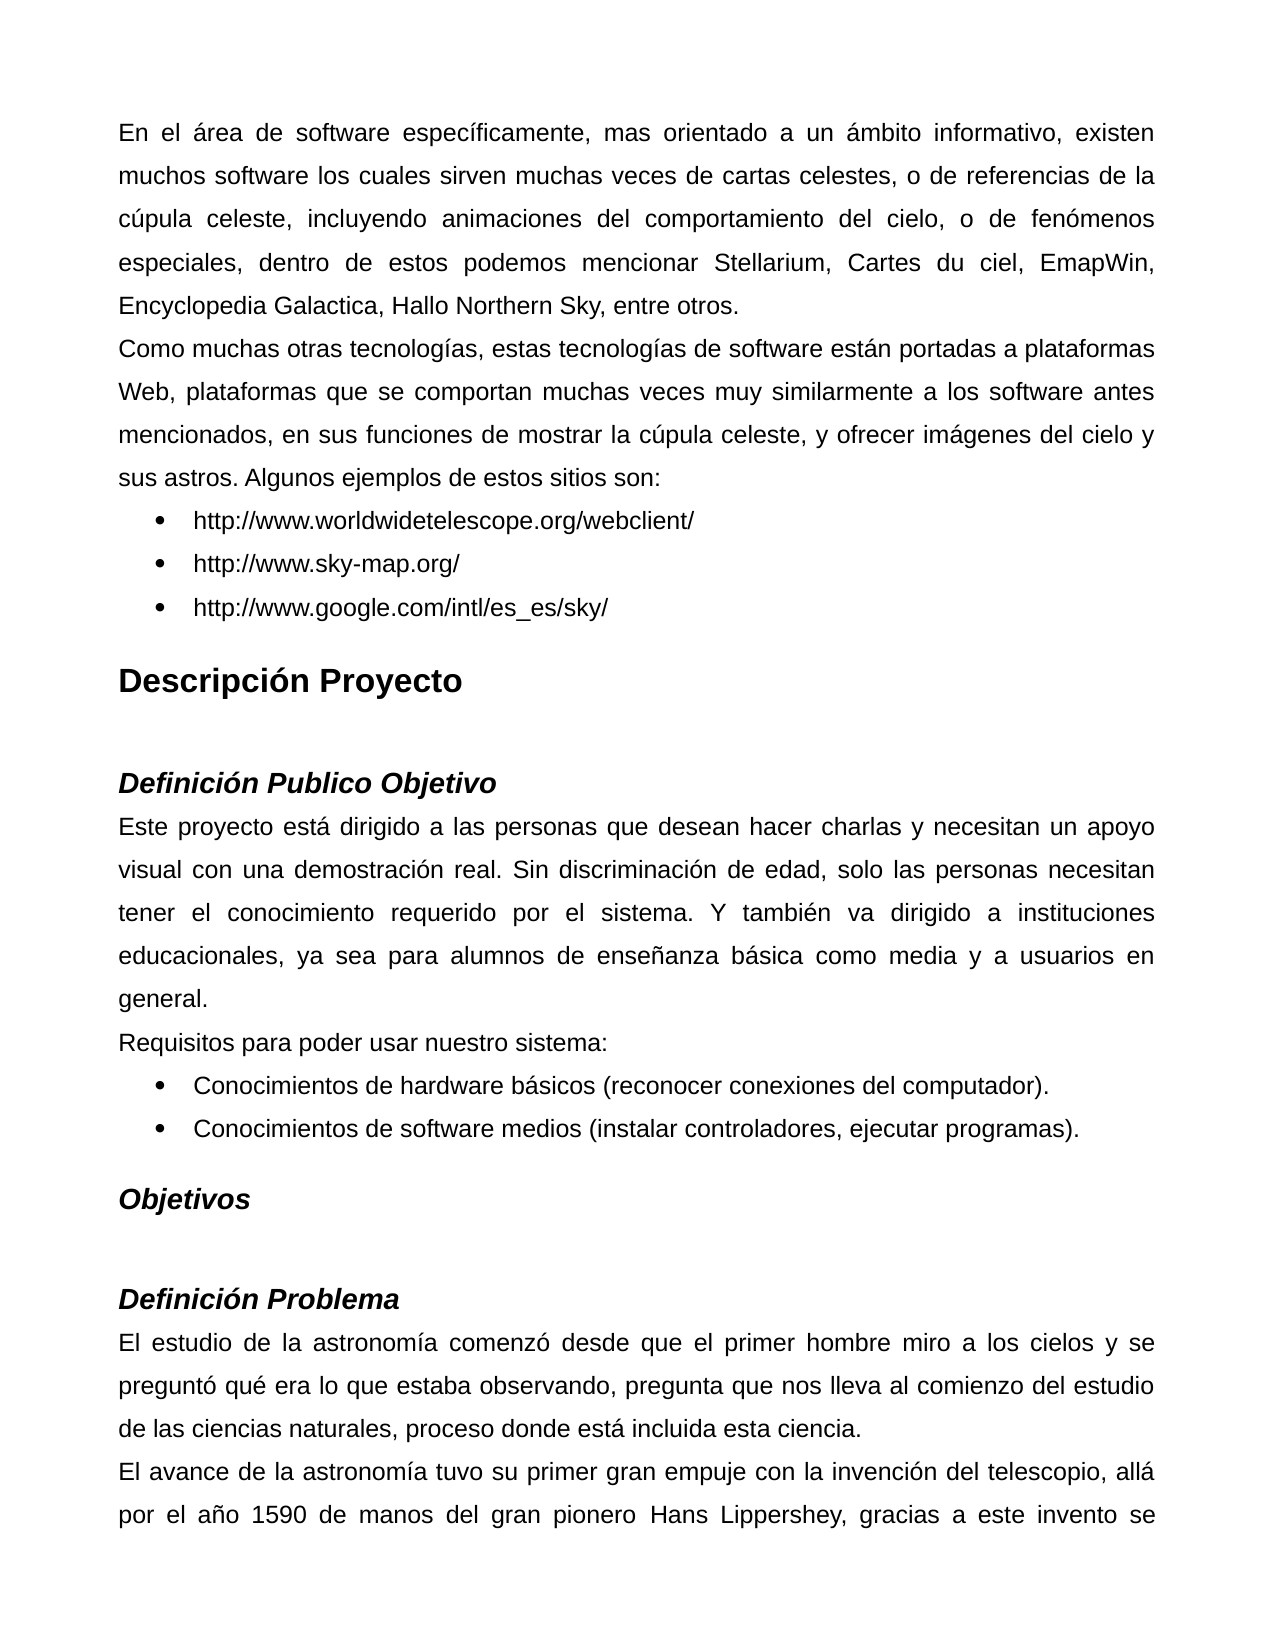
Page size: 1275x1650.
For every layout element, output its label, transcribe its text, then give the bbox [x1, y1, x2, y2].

subtitle Definición Problema [118, 1282, 1157, 1315]
text Este proyecto está dirigido a las personas que desean hacer charlas y necesitan un apoyo visual con una demostración real. Sin discriminación de edad, solo las personas necesitan tener el conocimiento requerido por el sistema. Y también va dirigido a instituciones educacionales, ya sea para alumnos de enseñanza básica como media y a usuarios en general. [118, 812, 1157, 1013]
text En el área de software específicamente, mas orientado a un ámbito informativo, existen muchos software los cuales sirven muchas veces de cartas celestes, o de referencias de la cúpula celeste, incluyendo animaciones del comportamiento del cielo, o de fenómenos especiales, dentro de estos podemos mencionar Stellarium, Cartes du ciel, EmapWin, Encyclopedia Galactica, Hallo Northern Sky, entre otros. [118, 118, 1157, 319]
subtitle Descripción Proyecto [118, 661, 1157, 699]
text El avance de la astronomía tuvo su primer gran empuje con la invención del telescopio, allá por el año 1590 de manos del gran pionero Hans Lippershey, gracias a este invento se [118, 1457, 1157, 1529]
list Conocimientos de software medios (instalar controladores, ejecutar programas). [156, 1114, 1157, 1143]
list Conocimientos de hardware básicos (reconocer conexiones del computador). [156, 1071, 1157, 1099]
subtitle Objetivos [118, 1182, 1157, 1216]
list http://www.sky-map.org/ [156, 549, 1157, 578]
text Como muchas otras tecnologías, estas tecnologías de software están portadas a plataformas Web, plataformas que se comportan muchas veces muy similarmente a los software antes mencionados, en sus funciones de mostrar la cúpula celeste, y ofrecer imágenes del cielo y sus astros. Algunos ejemplos de estos sitios son: [118, 334, 1157, 492]
list http://www.google.com/intl/es_es/sky/ [156, 593, 1157, 622]
subtitle Definición Publico Objetivo [118, 766, 1157, 799]
list http://www.worldwidetelescope.org/webclient/ [156, 506, 1157, 535]
text El estudio de la astronomía comenzó desde que el primer hombre miro a los cielos y se preguntó qué era lo que estaba observando, pregunta que nos lleva al comienzo del estudio de las ciencias naturales, proceso donde está incluida esta ciencia. [118, 1328, 1157, 1443]
text Requisitos para poder usar nuestro sistema: [118, 1027, 1157, 1056]
